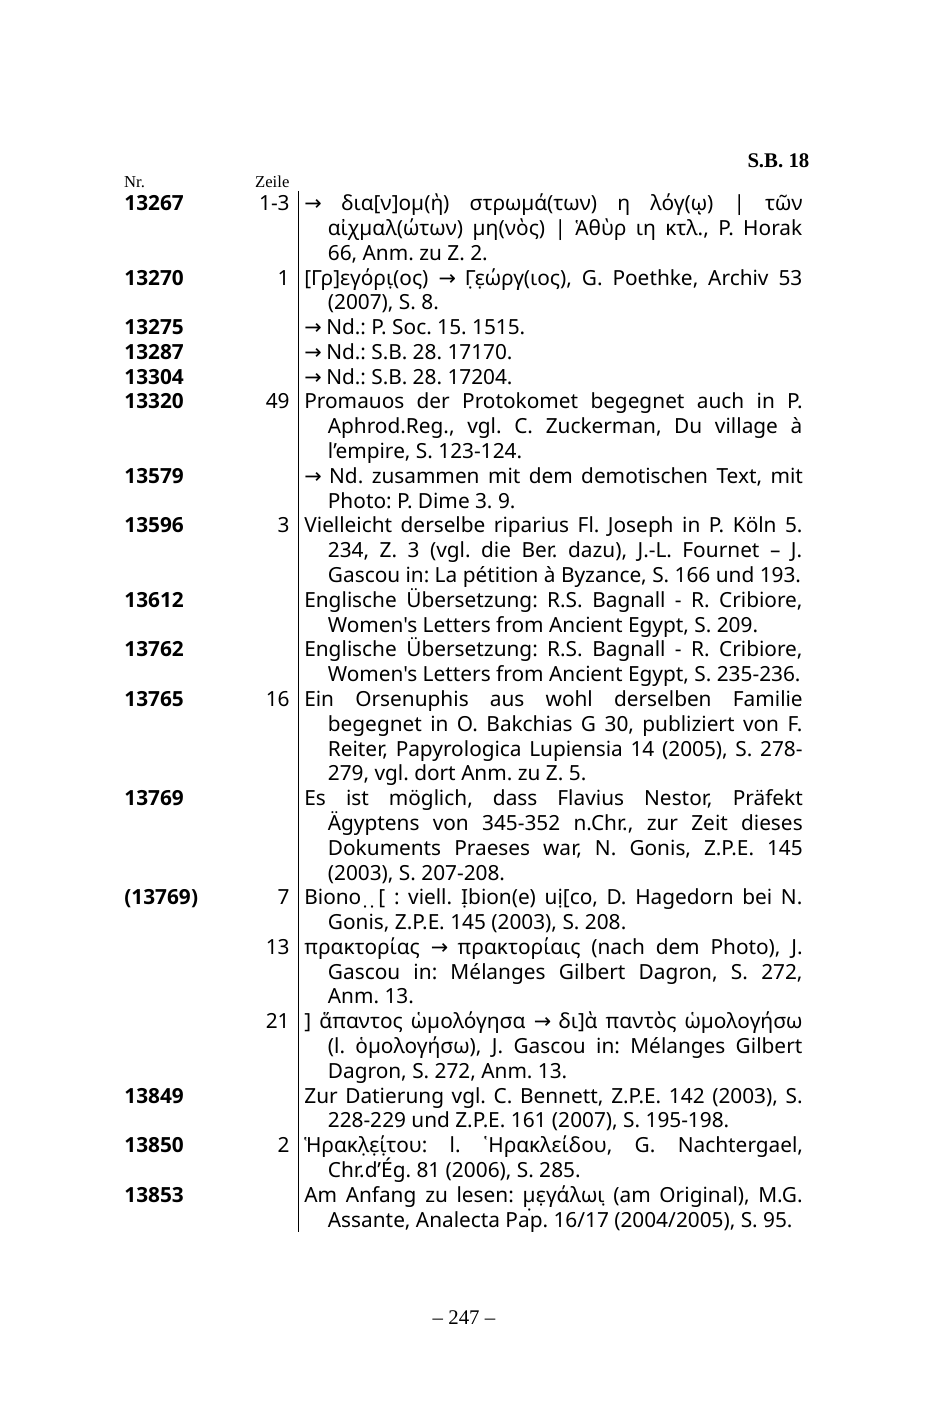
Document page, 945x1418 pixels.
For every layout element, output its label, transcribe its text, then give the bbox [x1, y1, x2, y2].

table_cell 13765 [118, 687, 207, 786]
table_cell 13 [207, 935, 298, 1009]
table_cell 49 [207, 389, 298, 463]
table_cell ] ἅπαντος ὡμολόγησα → δι]ὰ παντὸς ὡμολογήσω (l. ὁμολογήσω), J. Gascou in: Mélanges Gilbert Dagron, S. 272, Anm. 13. [299, 1009, 809, 1083]
table_cell 3 [207, 513, 298, 587]
table_cell [207, 1183, 298, 1232]
table_cell 1-3 [207, 191, 298, 265]
table_cell → Nd.: S.B. 28. 17204. [299, 364, 809, 389]
table_cell (13769) [118, 885, 207, 934]
table_cell 16 [207, 687, 298, 786]
table_cell 13853 [118, 1183, 207, 1232]
table_cell Englische Übersetzung: R.S. Bagnall - R. Cribiore, Women's Letters from Ancient Egypt, S. 235-236. [299, 637, 809, 687]
table_cell 13612 [118, 588, 298, 637]
table_cell Promauos der Protokomet begegnet auch in P. Aphrod.Reg., vgl. C. Zuckerman, Du village à l’empire, S. 123-124. [299, 389, 809, 463]
table_cell 1 [207, 265, 298, 315]
table_cell → Nd.: P. Soc. 15. 1515. [299, 315, 809, 339]
table_cell πρακτορίας → πρακτορίαις (nach dem Photo), J. Gascou in: Mélanges Gilbert Dagron, S. 272, Anm. 13. [299, 935, 809, 1009]
table_cell Ein Orsenuphis aus wohl derselben Familie begegnet in O. Bakchias G 30, publiziert von F. Reiter, Papyrologica Lupiensia 14 (2005), S. 278-279, vgl. dort Anm. zu Z. 5. [299, 687, 809, 786]
table_cell 13849 [118, 1083, 298, 1133]
table_cell 13270 [118, 265, 207, 315]
table_cell Biono ̣ ̣[ : viell. Ịbion(e) uị[co, D. Hagedorn bei N. Gonis, Z.P.E. 145 (2003), S. 208. [299, 885, 809, 934]
table_cell 2 [207, 1133, 298, 1182]
table_cell [118, 935, 207, 1009]
table_cell 13320 [118, 389, 207, 463]
table_cell Zur Datierung vgl. C. Bennett, Z.P.E. 142 (2003), S. 228-229 und Z.P.E. 161 (2007), S. 195-198. [299, 1083, 809, 1133]
table_cell 13267 [118, 191, 207, 265]
table_cell 13304 [118, 364, 298, 389]
table_cell 13850 [118, 1133, 207, 1182]
table_cell Es ist möglich, dass Flavius Nestor, Präfekt Ägyptens von 345-352 n.Chr., zur Zeit dieses Dokuments Praeses war, N. Gonis, Z.P.E. 145 (2003), S. 207-208. [299, 786, 809, 885]
table_cell [Γρ]εγόρι̣(ος) → Γ̣ε̣ώργ(ιος), G. Poethke, Archiv 53 (2007), S. 8. [299, 265, 809, 315]
table_cell 7 [207, 885, 298, 934]
table_cell 21 [207, 1009, 298, 1083]
table_cell → Nd. zusammen mit dem demotischen Text, mit Photo: P. Dime 3. 9. [299, 464, 809, 513]
table_cell Am Anfang zu lesen: μ̣ε̣γάλωι̣ (am Original), M.G. Assante, Analecta Pap. 16/17 (2004/2005), S. 95. [299, 1183, 809, 1232]
table_cell → Nd.: S.B. 28. 17170. [299, 340, 809, 364]
table_cell 13579 [118, 464, 298, 513]
table_cell [118, 1009, 207, 1083]
table_cell 13769 [118, 786, 298, 885]
table_cell 13762 [118, 637, 298, 687]
table_cell Vielleicht derselbe riparius Fl. Joseph in P. Köln 5. 234, Z. 3 (vgl. die Ber. dazu), J.-L. Fournet – J. Gascou in: La pétition à Byzance, S. 166 und 193. [299, 513, 809, 587]
table_cell → δια[ν]ομ(ὴ) στρωμά(των) η λόγ(ῳ) | τῶν αἰχμαλ(ώτων) μη(νὸς) | Ἁθὺρ ιη κτλ., P. Horak 66, Anm. zu Z. 2. [299, 191, 809, 265]
table_cell 13275 [118, 315, 298, 339]
table_cell Ἡρακλ̣ε̣ί̣του: l. ῾Ηρακλείδου, G. Nachtergael, Chr.d’Ég. 81 (2006), S. 285. [299, 1133, 809, 1182]
table_cell Englische Übersetzung: R.S. Bagnall - R. Cribiore, Women's Letters from Ancient Egypt, S. 209. [299, 588, 809, 637]
table_cell 13596 [118, 513, 207, 587]
table_cell 13287 [118, 340, 298, 364]
